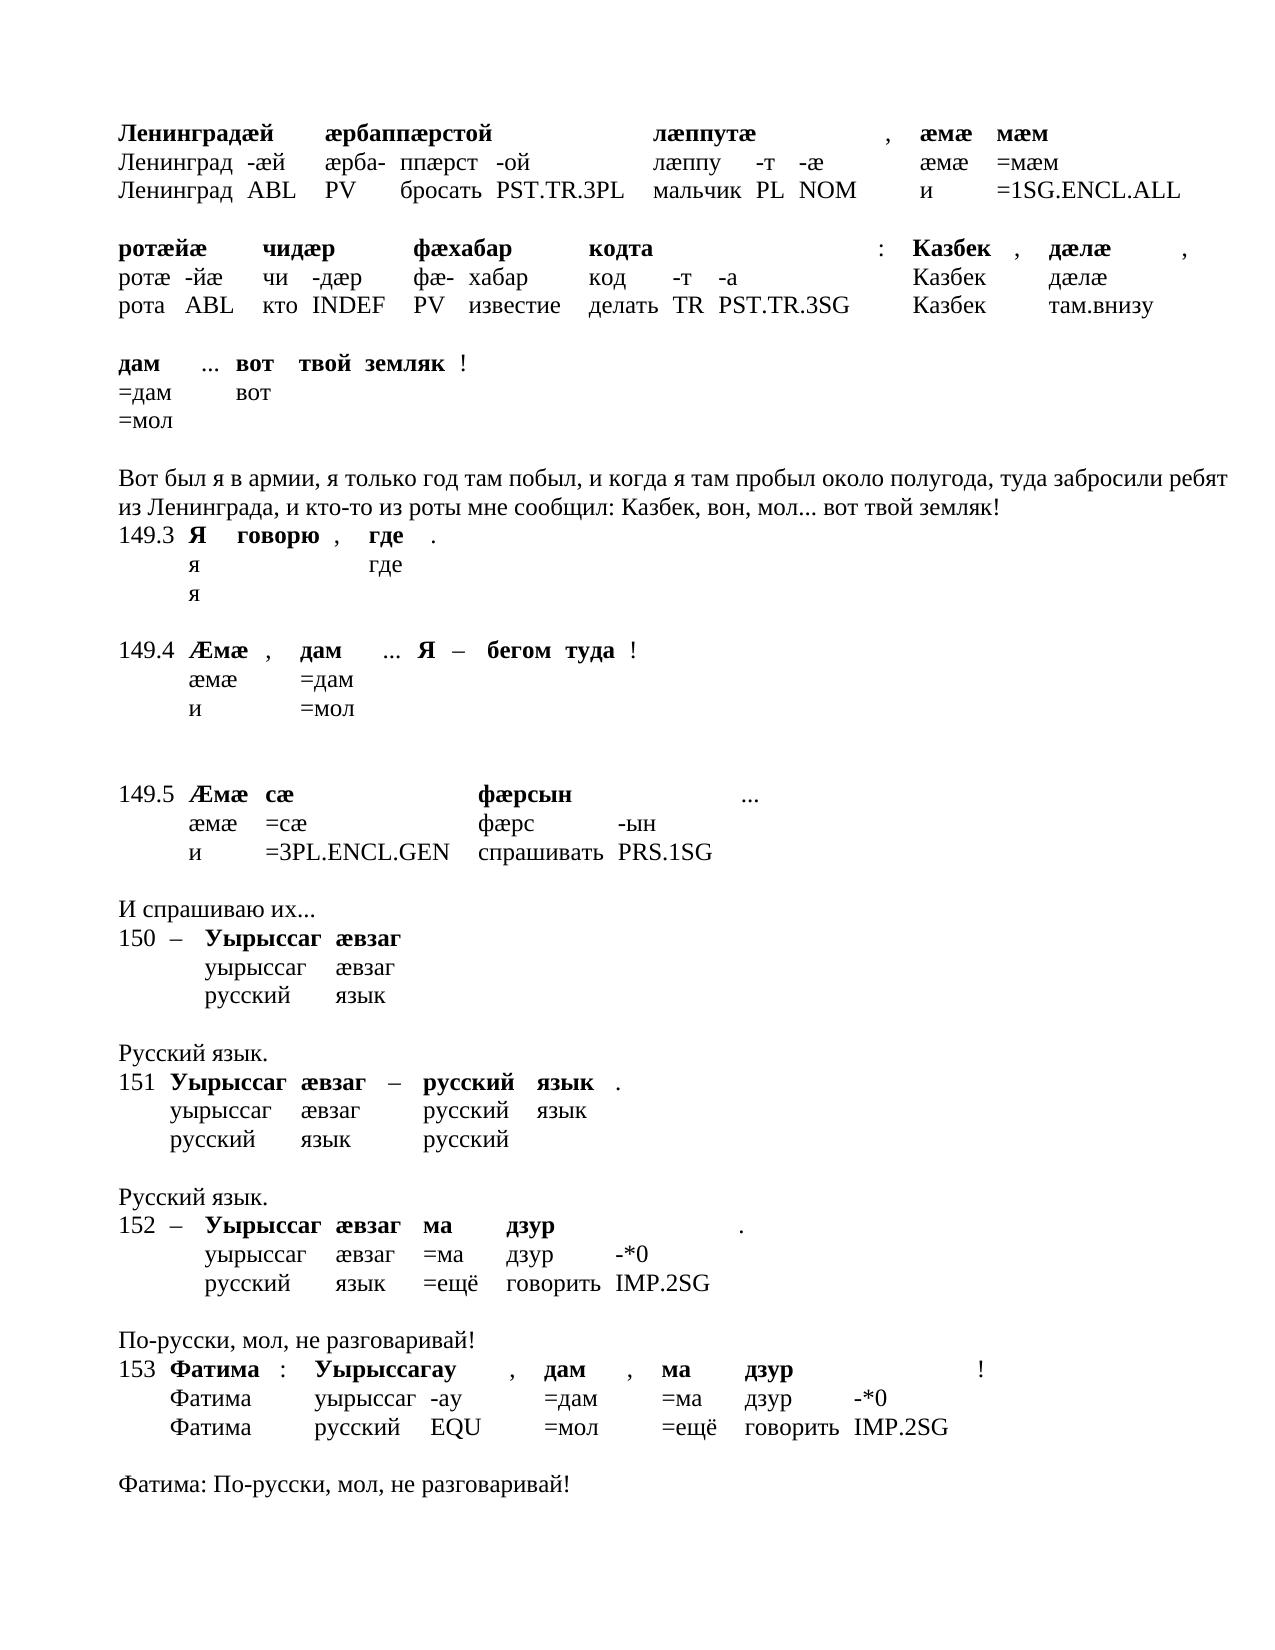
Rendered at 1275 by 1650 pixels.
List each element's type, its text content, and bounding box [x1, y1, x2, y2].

text дзур [744, 1383, 840, 1412]
text 149.4 [118, 636, 174, 664]
text PST.TR.3PL [496, 176, 625, 204]
text язык [537, 1096, 587, 1124]
text 150 [118, 923, 156, 952]
text ! [459, 348, 480, 377]
text =1SG.ENCL.ALL [996, 176, 1181, 204]
text ‎‎Русский язык. [118, 1038, 1249, 1067]
text ... [201, 348, 222, 377]
text фæ- [413, 262, 454, 291]
text ма [423, 1211, 492, 1239]
text æвзаг [335, 1239, 395, 1268]
text русский [314, 1412, 416, 1441]
text ! [977, 1354, 998, 1383]
text -йæ [184, 262, 235, 291]
text Ленинградæй [118, 118, 311, 147]
text Я [417, 636, 438, 664]
text вот [236, 348, 285, 377]
text По-русски, мол, не разговаривай! [118, 1326, 1249, 1354]
text 149.5 [118, 779, 174, 808]
text уырыссаг [204, 952, 307, 981]
text фæрс [478, 808, 604, 837]
text говорить [506, 1268, 601, 1297]
text там.внизу [1049, 291, 1154, 319]
text PL [756, 176, 785, 204]
text фæрсын [478, 779, 727, 808]
text PST.TR.3SG [718, 291, 850, 319]
text , [509, 1354, 530, 1383]
text =ма [423, 1239, 478, 1268]
text -æй [247, 147, 297, 176]
text =ещё [661, 1412, 717, 1441]
text -дæр [312, 262, 386, 291]
text и [188, 837, 237, 866]
text Уырыссаг [169, 1067, 287, 1096]
text ротæйæ [118, 233, 248, 262]
text кодта [589, 233, 864, 262]
text говорю [237, 521, 320, 549]
text дам [544, 1354, 613, 1383]
text язык [335, 1268, 395, 1297]
text Я [188, 521, 223, 549]
text 149.3 [118, 521, 174, 549]
text -т [672, 262, 704, 291]
text И спрашиваю их... [118, 894, 1249, 923]
text Фатима [169, 1354, 266, 1383]
text ппæрст [400, 147, 482, 176]
text , [627, 1354, 648, 1383]
text IMP.2SG [854, 1412, 949, 1441]
text язык [537, 1067, 601, 1096]
text – [169, 923, 191, 952]
text Фатима: По-русски, мол, не разговаривай! [118, 1469, 1249, 1498]
text бегом [487, 636, 551, 664]
text чидæр [262, 233, 399, 262]
text Вот был я в армии, я только год там побыл, и когда я там пробыл около полугода, туда забросили ребят из Ленинграда, и кто-то из роты мне сообщил: Казбек, вон, мол... вот твой земляк! [118, 463, 1249, 521]
text . [430, 521, 451, 549]
text -æ [799, 147, 857, 176]
text ... [382, 636, 403, 664]
text -ау [430, 1383, 482, 1412]
text Русский язык. [118, 1182, 1249, 1211]
text бросать [400, 176, 482, 204]
text Фатима [169, 1383, 252, 1412]
text уырыссаг [314, 1383, 416, 1412]
text . [738, 1211, 759, 1239]
text дæлæ [1049, 233, 1168, 262]
text 153 [118, 1354, 156, 1383]
text уырыссаг [169, 1096, 272, 1124]
text -ой [496, 147, 625, 176]
text хабар [468, 262, 561, 291]
text земляк [365, 348, 445, 377]
text Ленинград [118, 176, 233, 204]
text – [169, 1211, 191, 1239]
text , [885, 118, 906, 147]
text Казбек [912, 233, 1000, 262]
text дам [300, 636, 369, 664]
text где [368, 549, 403, 578]
text TR [672, 291, 704, 319]
text рота [118, 291, 171, 319]
text IMP.2SG [615, 1268, 711, 1297]
text ABL [247, 176, 297, 204]
text EQU [430, 1412, 482, 1441]
text известие [468, 291, 561, 319]
text PRS.1SG [618, 837, 713, 866]
text PV [324, 176, 386, 204]
text дзур [506, 1211, 724, 1239]
text -а [718, 262, 850, 291]
text спрашивать [478, 837, 604, 866]
text æвзаг [335, 1211, 409, 1239]
text Æмæ [188, 779, 251, 808]
text лæппу [653, 147, 742, 176]
text русский [423, 1096, 509, 1124]
text æвзаг [335, 923, 409, 952]
text Казбек [912, 262, 986, 291]
text =мол [118, 406, 173, 434]
text Æмæ [188, 636, 251, 664]
text Ленинград [118, 147, 233, 176]
text дзур [744, 1354, 963, 1383]
text , [1014, 233, 1035, 262]
text фæхабар [413, 233, 575, 262]
text =ещё [423, 1268, 478, 1297]
text – [452, 636, 473, 664]
text -ын [618, 808, 713, 837]
text 151 [118, 1067, 156, 1096]
text -т [756, 147, 785, 176]
text æмæ [919, 118, 983, 147]
text Уырыссаг [204, 1211, 322, 1239]
text где [368, 521, 416, 549]
text вот [236, 377, 271, 406]
text æмæ [919, 147, 969, 176]
text -*0 [854, 1383, 949, 1412]
text =мæм [996, 147, 1181, 176]
text . [615, 1067, 636, 1096]
text ABL [184, 291, 235, 319]
text =мол [544, 1412, 599, 1441]
text говорить [744, 1412, 840, 1441]
text русский [204, 981, 307, 1009]
text NOM [799, 176, 857, 204]
text ротæ [118, 262, 171, 291]
text и [919, 176, 969, 204]
text русский [423, 1067, 523, 1096]
text и [188, 693, 237, 722]
text æрба- [324, 147, 386, 176]
text ! [629, 636, 650, 664]
text =3PL.ENCL.GEN [265, 837, 450, 866]
text я [188, 578, 223, 607]
text мæм [996, 118, 1195, 147]
text язык [335, 981, 395, 1009]
text код [589, 262, 658, 291]
text : [878, 233, 899, 262]
text мальчик [653, 176, 742, 204]
text делать [589, 291, 658, 319]
text язык [301, 1124, 360, 1153]
text ма [661, 1354, 731, 1383]
text дзур [506, 1239, 601, 1268]
text =дам [118, 377, 173, 406]
text 152 [118, 1211, 156, 1239]
text =сæ [265, 808, 450, 837]
text дам [118, 348, 187, 377]
text дæлæ [1049, 262, 1154, 291]
text æмæ [188, 808, 237, 837]
text твой [298, 348, 351, 377]
text русский [423, 1124, 523, 1153]
text – [388, 1067, 409, 1096]
text , [1181, 233, 1202, 262]
text =дам [300, 664, 355, 693]
text =дам [544, 1383, 599, 1412]
text лæппутæ [653, 118, 871, 147]
text æмæ [188, 664, 237, 693]
text Уырыссагау [314, 1354, 495, 1383]
text Казбек [912, 291, 986, 319]
text сæ [265, 779, 464, 808]
text ... [741, 779, 762, 808]
text , [334, 521, 355, 549]
text PV [413, 291, 454, 319]
text æвзаг [301, 1067, 374, 1096]
text INDEF [312, 291, 386, 319]
text -*0 [615, 1239, 711, 1268]
text я [188, 549, 209, 578]
text Уырыссаг [204, 923, 322, 952]
text уырыссаг [204, 1239, 307, 1268]
text : [279, 1354, 300, 1383]
text туда [565, 636, 615, 664]
text æвзаг [301, 1096, 360, 1124]
text , [265, 636, 286, 664]
text русский [204, 1268, 307, 1297]
text æвзаг [335, 952, 395, 981]
text чи [262, 262, 298, 291]
text Фатима [169, 1412, 252, 1441]
text русский [169, 1124, 272, 1153]
text =мол [300, 693, 355, 722]
text кто [262, 291, 298, 319]
text =ма [661, 1383, 717, 1412]
text æрбаппæрстой [324, 118, 639, 147]
